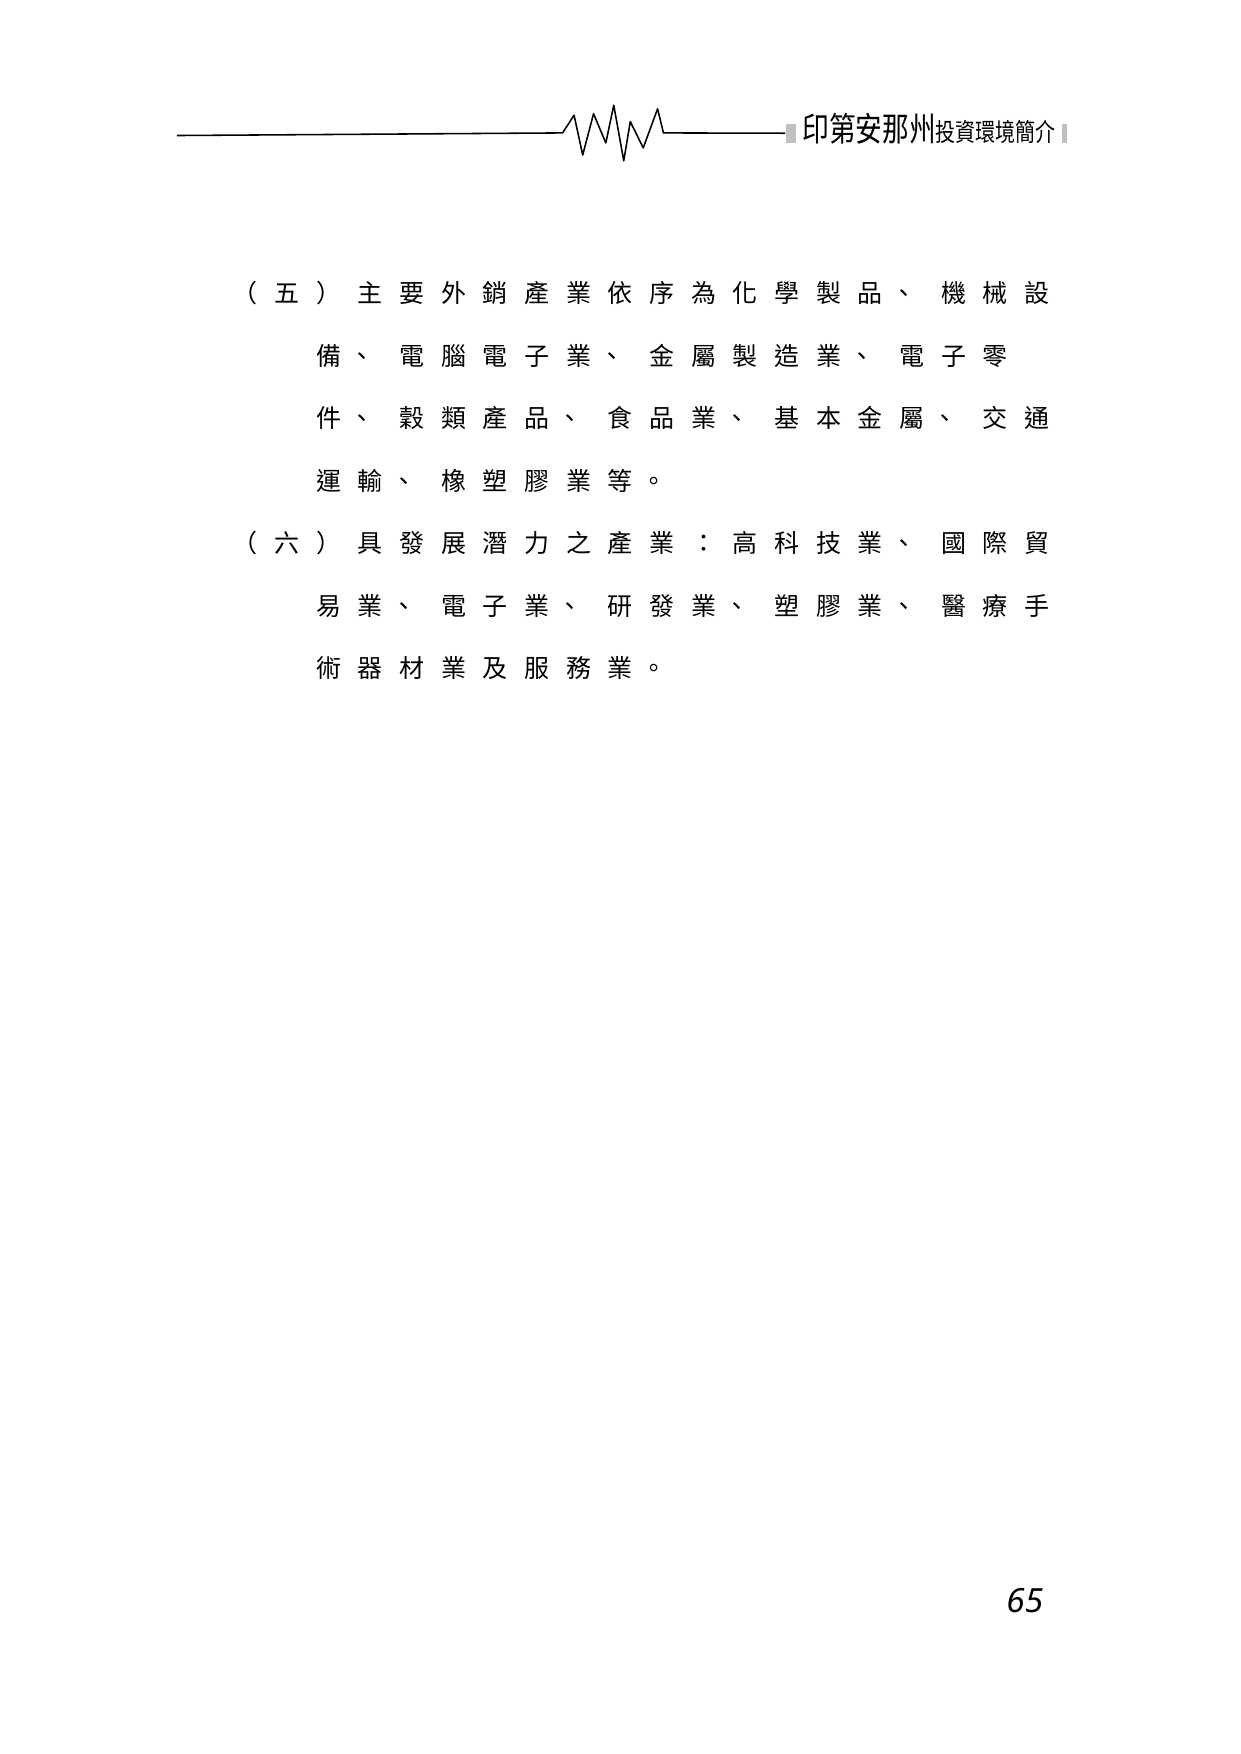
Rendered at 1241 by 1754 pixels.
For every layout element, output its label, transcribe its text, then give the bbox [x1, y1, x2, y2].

text （六）具發展潛力之產業：高科技業、國際貿易業、電子業、研發業、塑膠業、醫療手術器材業及服務業。 [207, 500, 1058, 688]
text （五）主要外銷產業依序為化學製品、機械設備、電腦電子業、金屬製造業、電子零件、穀類產品、食品業、基本金屬、交通運輸、橡塑膠業等。 [207, 250, 1058, 500]
